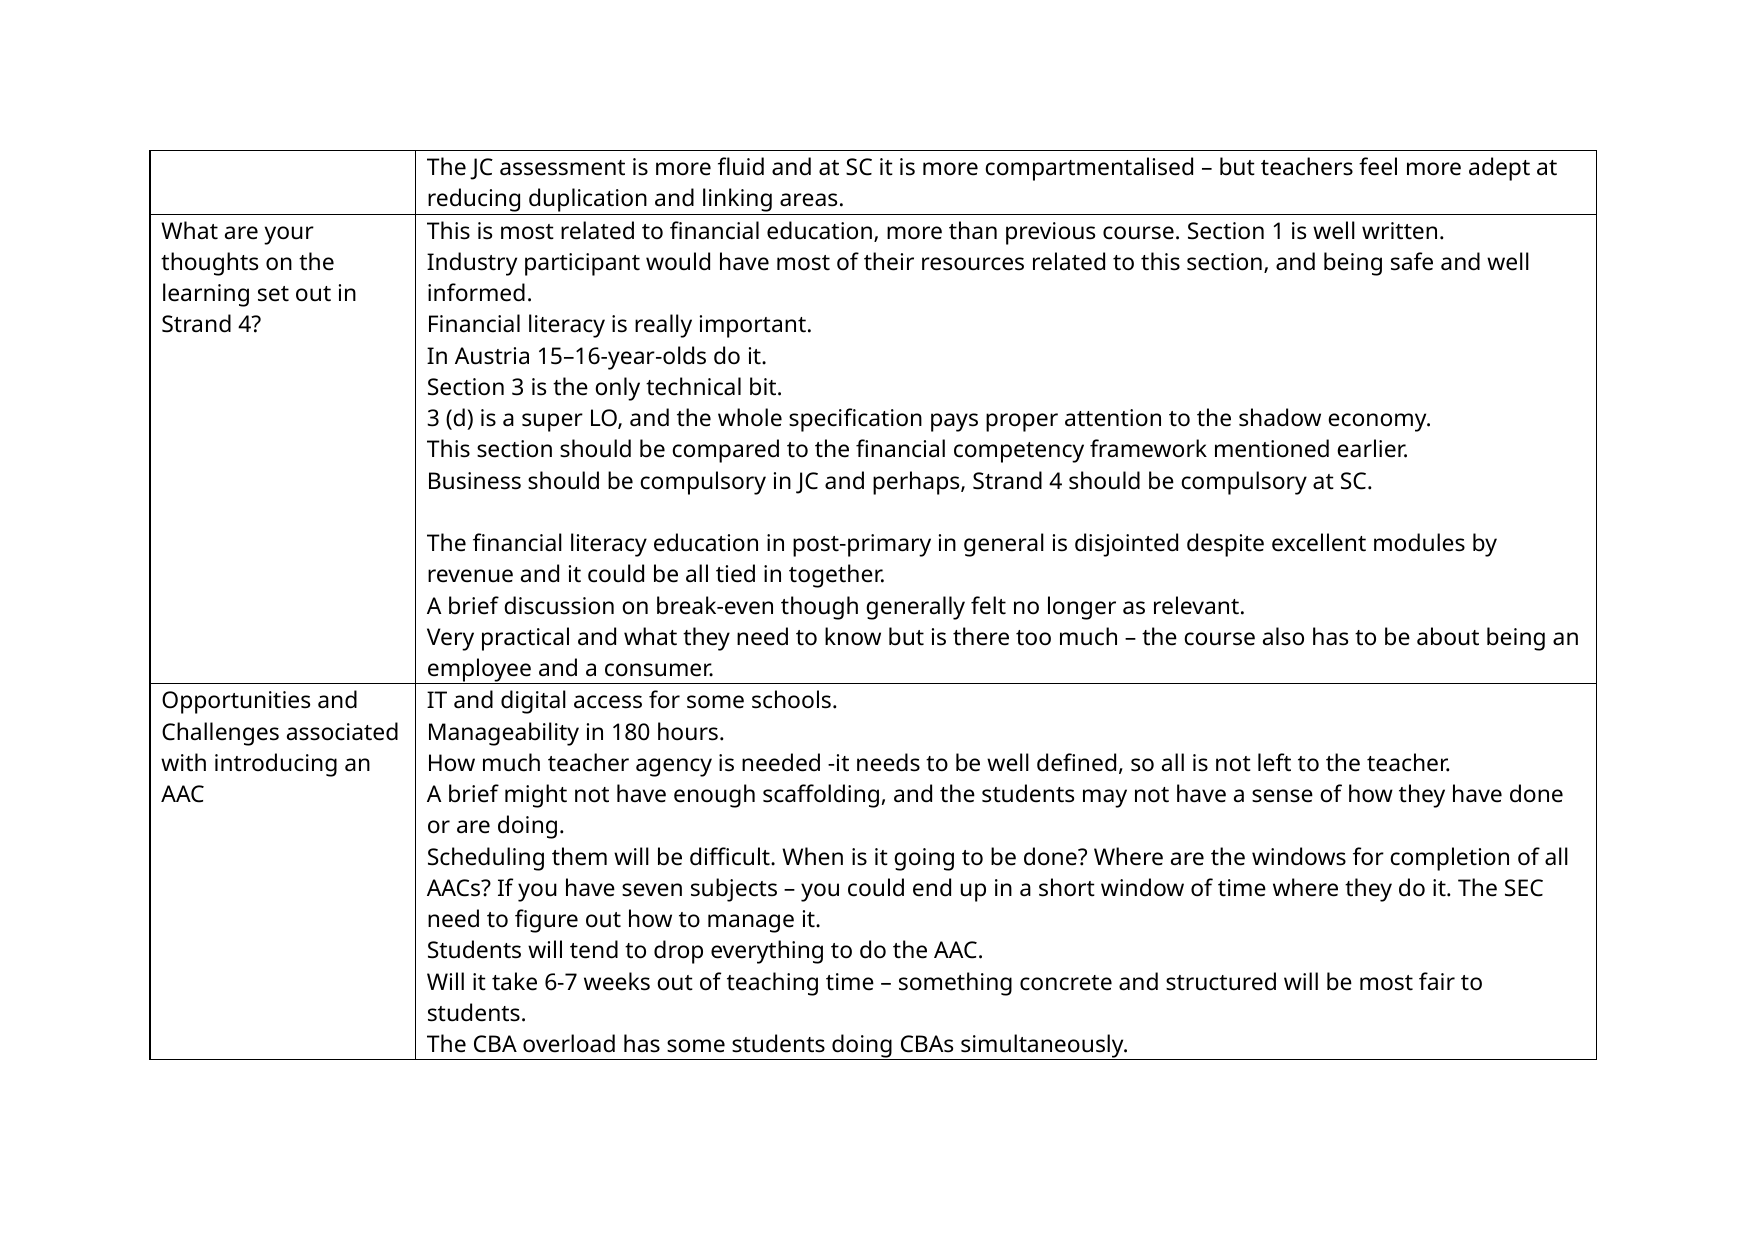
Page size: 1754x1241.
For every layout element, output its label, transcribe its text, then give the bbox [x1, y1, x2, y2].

table_cell The JC assessment is more fluid and at SC it is more compartmentalised – but teachers feel more adept at reducing duplication and linking areas. [416, 151, 1596, 213]
table_cell Opportunities and Challenges associated with introducing an AAC [151, 684, 415, 1059]
table_cell [151, 151, 415, 213]
table_cell IT and digital access for some schools. Manageability in 180 hours. How much teacher agency is needed -it needs to be well defined, so all is not left to the teacher. A brief might not have enough scaffolding, and the students may not have a sense of how they have done or are doing. Scheduling them will be difficult. When is it going to be done? Where are the windows for completion of all AACs? If you have seven subjects – you could end up in a short window of time where they do it. The SEC need to figure out how to manage it. Students will tend to drop everything to do the AAC. Will it take 6-7 weeks out of teaching time – something concrete and structured will be most fair to students. The CBA overload has some students doing CBAs simultaneously. [416, 684, 1596, 1059]
table_cell What are your thoughts on the learning set out in Strand 4? [151, 215, 415, 683]
table_cell This is most related to financial education, more than previous course. Section 1 is well written. Industry participant would have most of their resources related to this section, and being safe and well informed. Financial literacy is really important. In Austria 15–16-year-olds do it. Section 3 is the only technical bit. 3 (d) is a super LO, and the whole specification pays proper attention to the shadow economy. This section should be compared to the financial competency framework mentioned earlier. Business should be compulsory in JC and perhaps, Strand 4 should be compulsory at SC. The financial literacy education in post-primary in general is disjointed despite excellent modules by revenue and it could be all tied in together. A brief discussion on break-even though generally felt no longer as relevant. Very practical and what they need to know but is there too much – the course also has to be about being an employee and a consumer. [416, 215, 1596, 683]
